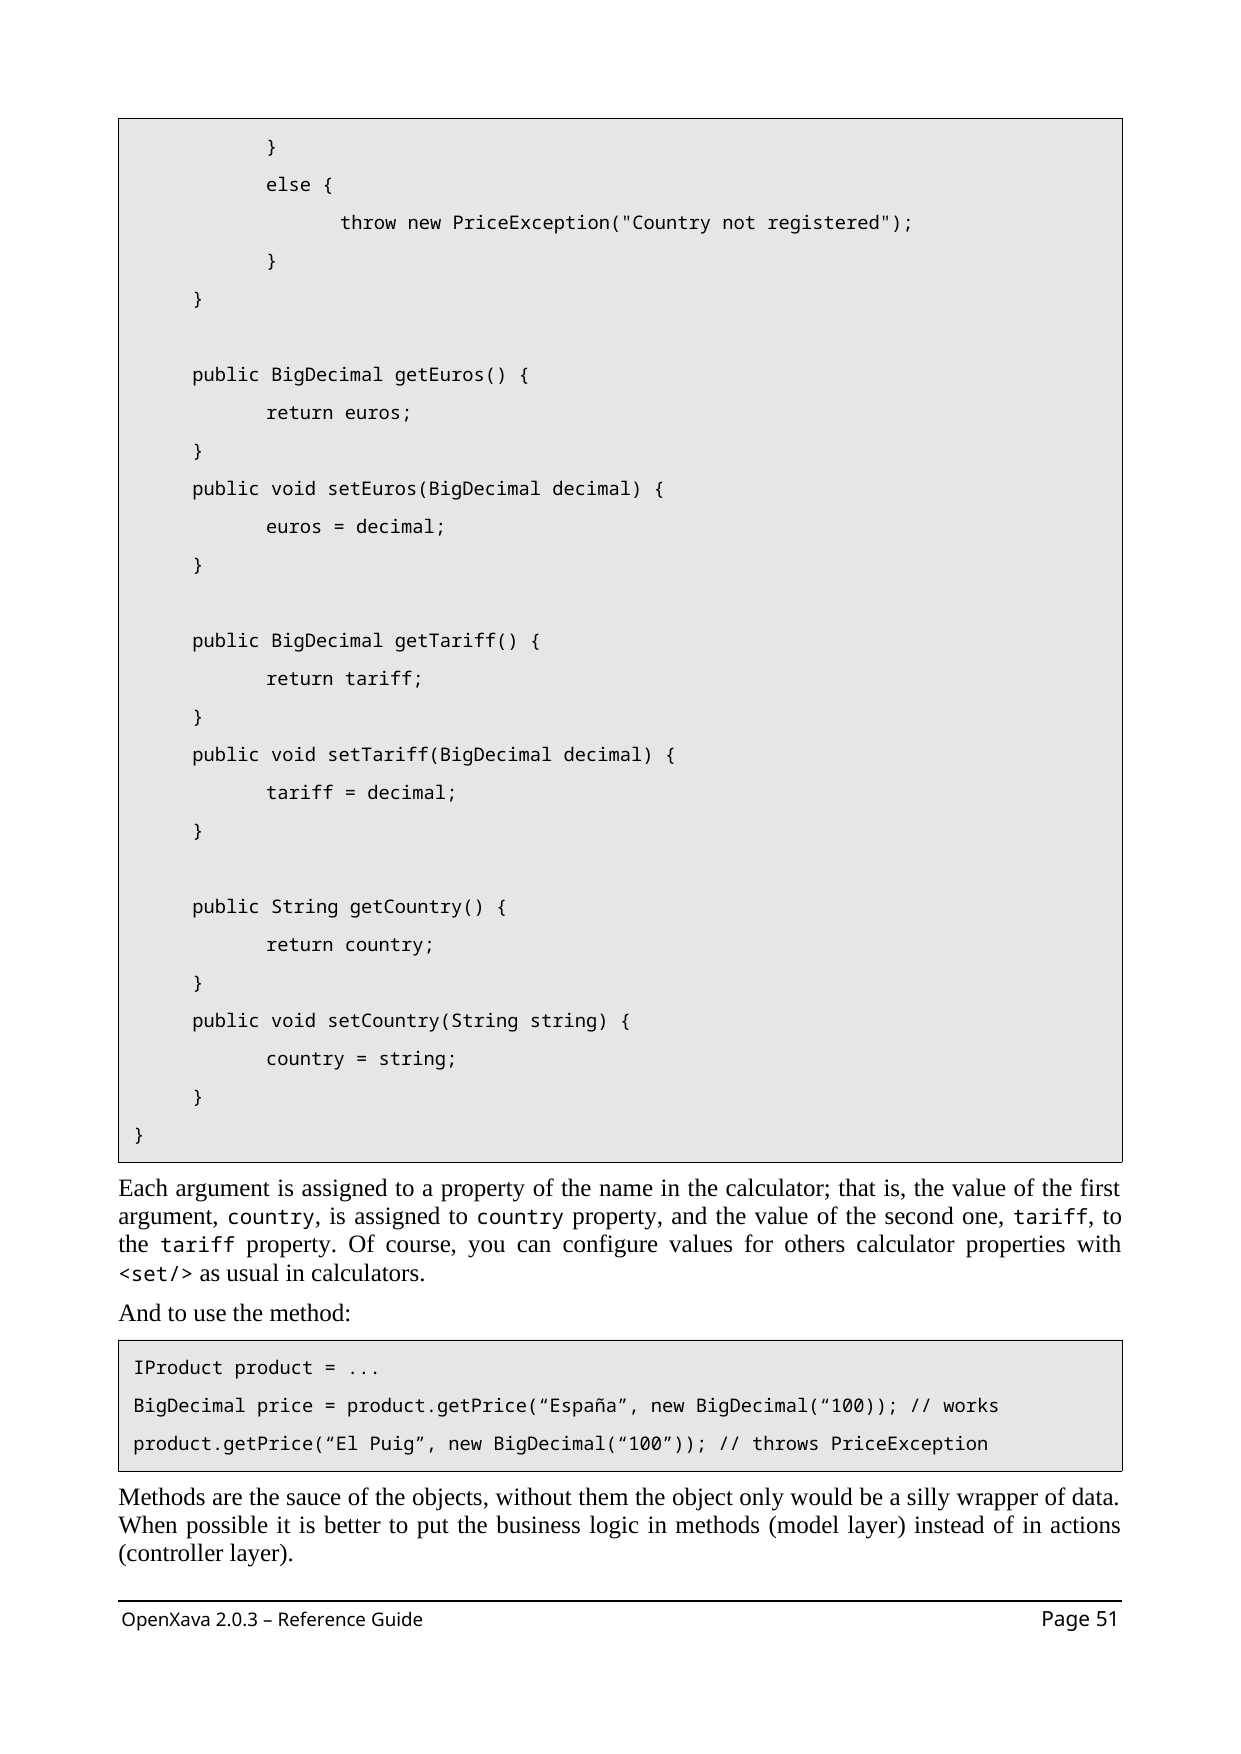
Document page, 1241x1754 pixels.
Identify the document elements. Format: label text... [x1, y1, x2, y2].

text return tariff; [119, 650, 1122, 688]
text public BigDecimal getEuros() { [119, 346, 1122, 384]
text } [119, 802, 1122, 841]
text } [119, 119, 1122, 156]
text public String getCountry() { [119, 878, 1122, 917]
text IProduct product = ... [119, 1341, 1122, 1378]
text } [119, 536, 1122, 574]
text } [119, 688, 1122, 726]
text } [119, 270, 1122, 308]
text return euros; [119, 384, 1122, 422]
text And to use the method: [118, 1299, 1122, 1327]
text Each argument is assigned to a property of the name in the calculator; that is, the value of the first argument, country, is assigned to country property, and the value of the second one, tariff, to the tariff property. Of course, you can configure values for others calculator properties with <set/> as usual in calculators. [118, 1174, 1122, 1287]
text } [119, 954, 1122, 993]
text } [119, 1107, 1122, 1162]
text Methods are the sauce of the objects, without them the object only would be a silly wrapper of data. When possible it is better to put the business logic in methods (model layer) instead of in actions (controller layer). [118, 1483, 1122, 1567]
text euros = decimal; [119, 498, 1122, 536]
text } [119, 1069, 1122, 1107]
text country = string; [119, 1031, 1122, 1069]
text BigDecimal price = product.getPrice(“España”, new BigDecimal(“100)); // works [119, 1378, 1122, 1416]
text public void setTariff(BigDecimal decimal) { [119, 726, 1122, 764]
text tariff = decimal; [119, 764, 1122, 802]
text } [119, 422, 1122, 460]
text public void setEuros(BigDecimal decimal) { [119, 460, 1122, 498]
text return country; [119, 917, 1122, 954]
text else { [119, 156, 1122, 194]
text product.getPrice(“El Puig”, new BigDecimal(“100”)); // throws PriceException [119, 1416, 1122, 1471]
text public BigDecimal getTariff() { [119, 612, 1122, 650]
text } [119, 232, 1122, 270]
text throw new PriceException("Country not registered"); [119, 194, 1122, 232]
text public void setCountry(String string) { [119, 993, 1122, 1031]
